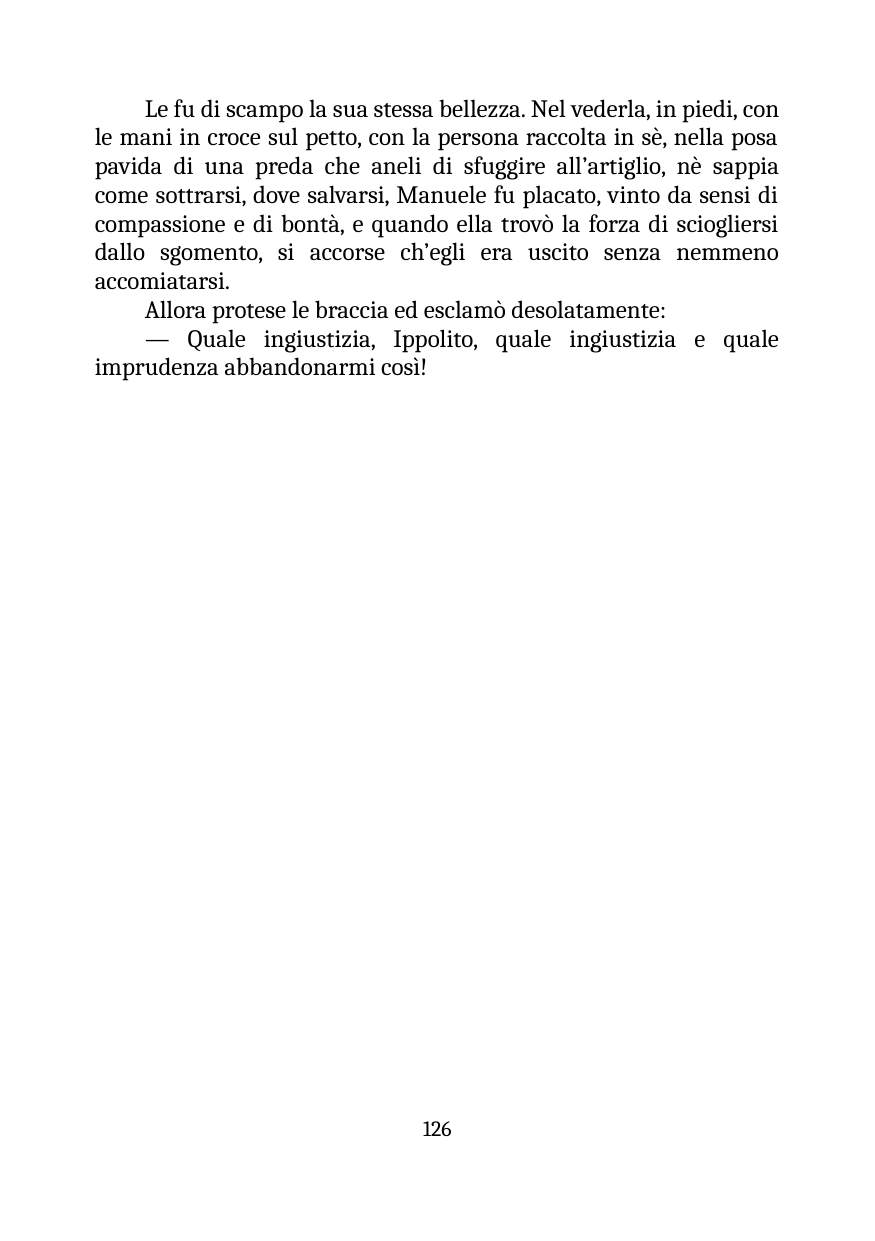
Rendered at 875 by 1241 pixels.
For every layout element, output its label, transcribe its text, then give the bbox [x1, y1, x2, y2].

text Le fu di scampo la sua stessa bellezza. Nel vederla, in piedi, con le mani in croce sul petto, con la persona raccolta in sè, nella posa pavida di una preda che aneli di sfuggire all’artiglio, nè sappia come sottrarsi, dove salvarsi, Manuele fu placato, vinto da sensi di compassione e di bontà, e quando ella trovò la forza di sciogliersi dallo sgomento, si accorse ch’egli era uscito senza nemmeno accomiatarsi. [94, 94, 779, 296]
text Allora protese le braccia ed esclamò desolatamente: [94, 296, 779, 324]
text — Quale ingiustizia, Ippolito, quale ingiustizia e quale imprudenza abbandonarmi così! [94, 324, 779, 382]
